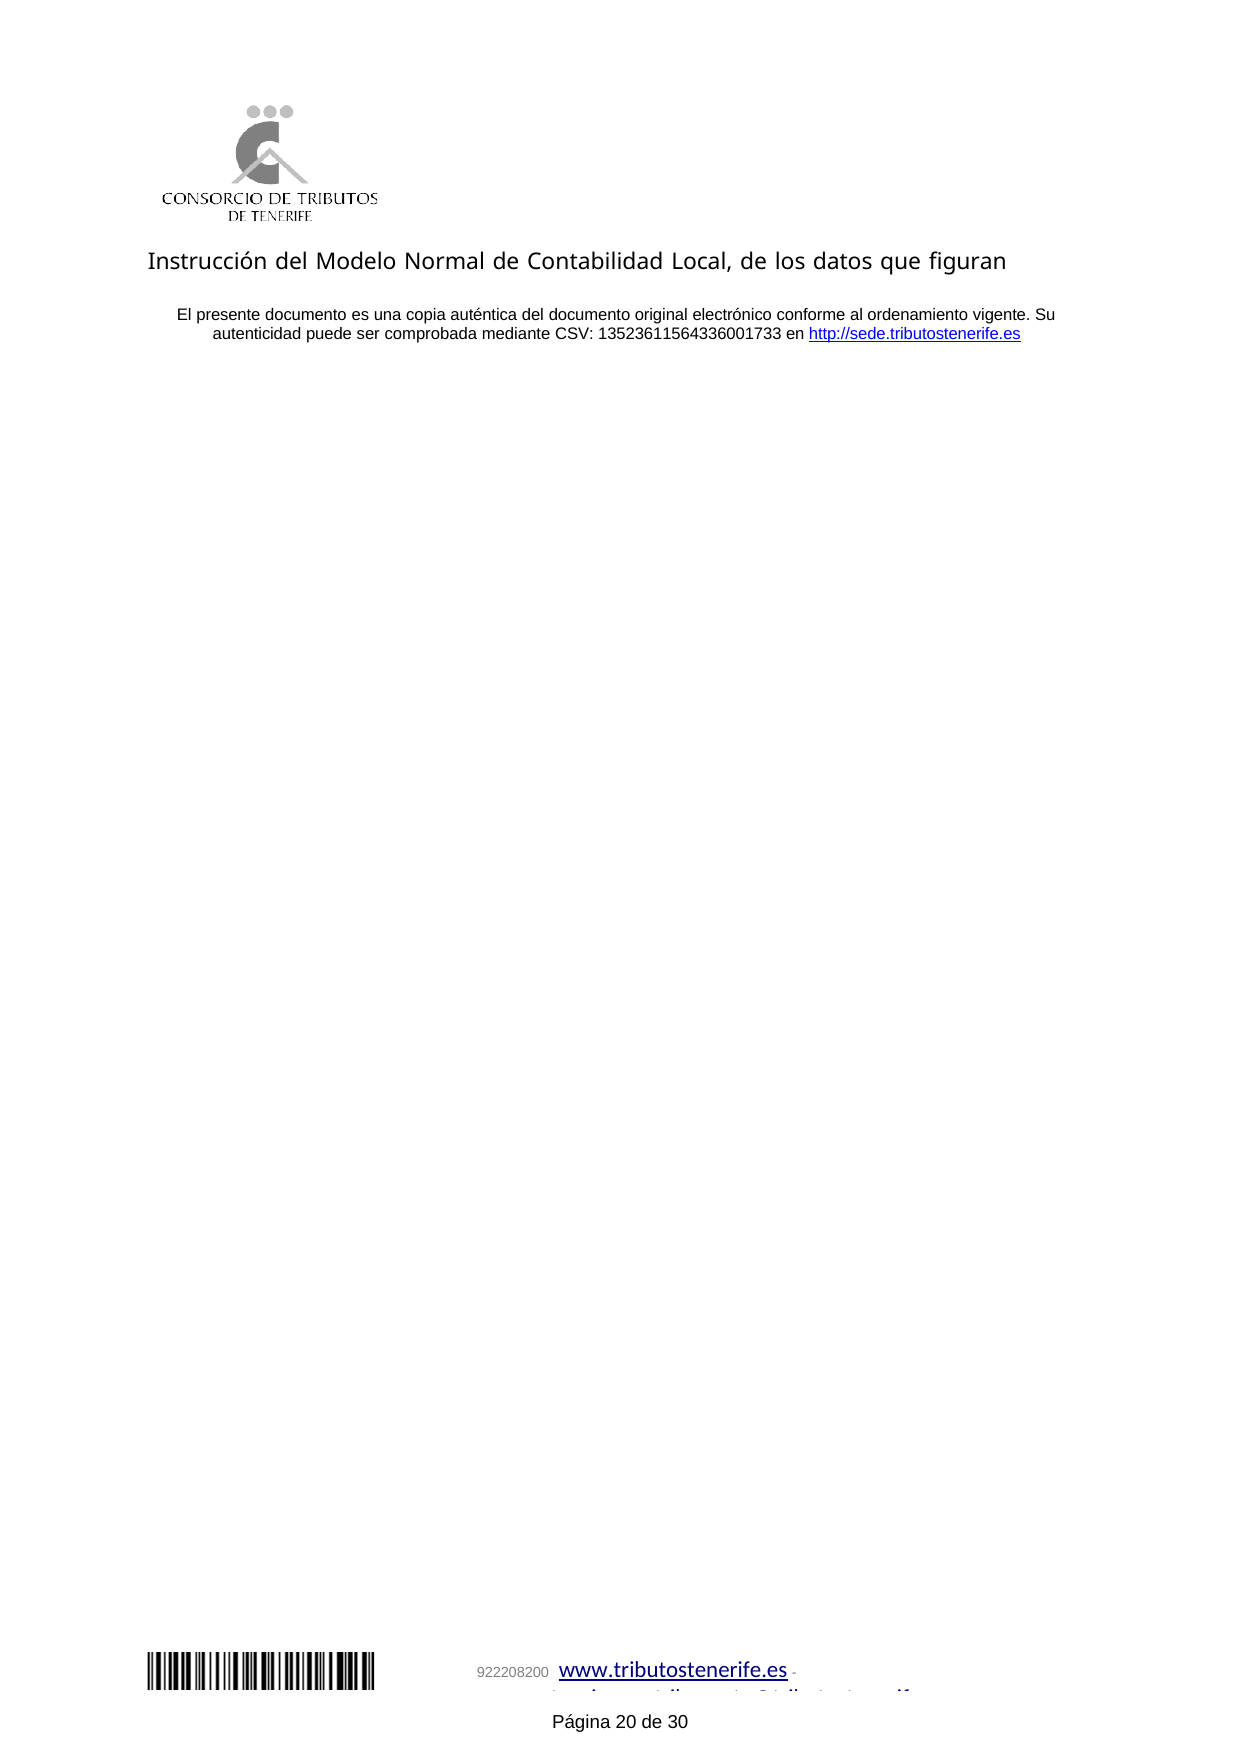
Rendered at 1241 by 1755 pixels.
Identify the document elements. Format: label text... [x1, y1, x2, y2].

text El presente documento es una copia auténtica del documento original electrónico conforme al ordenamiento vigente. Su autenticidad puede ser comprobada mediante CSV: 13523611564336001733 en http://sede.tributostenerife.es [177, 305, 1093, 343]
text Instrucción del Modelo Normal de Contabilidad Local, de los datos que figuran [148, 248, 1093, 275]
